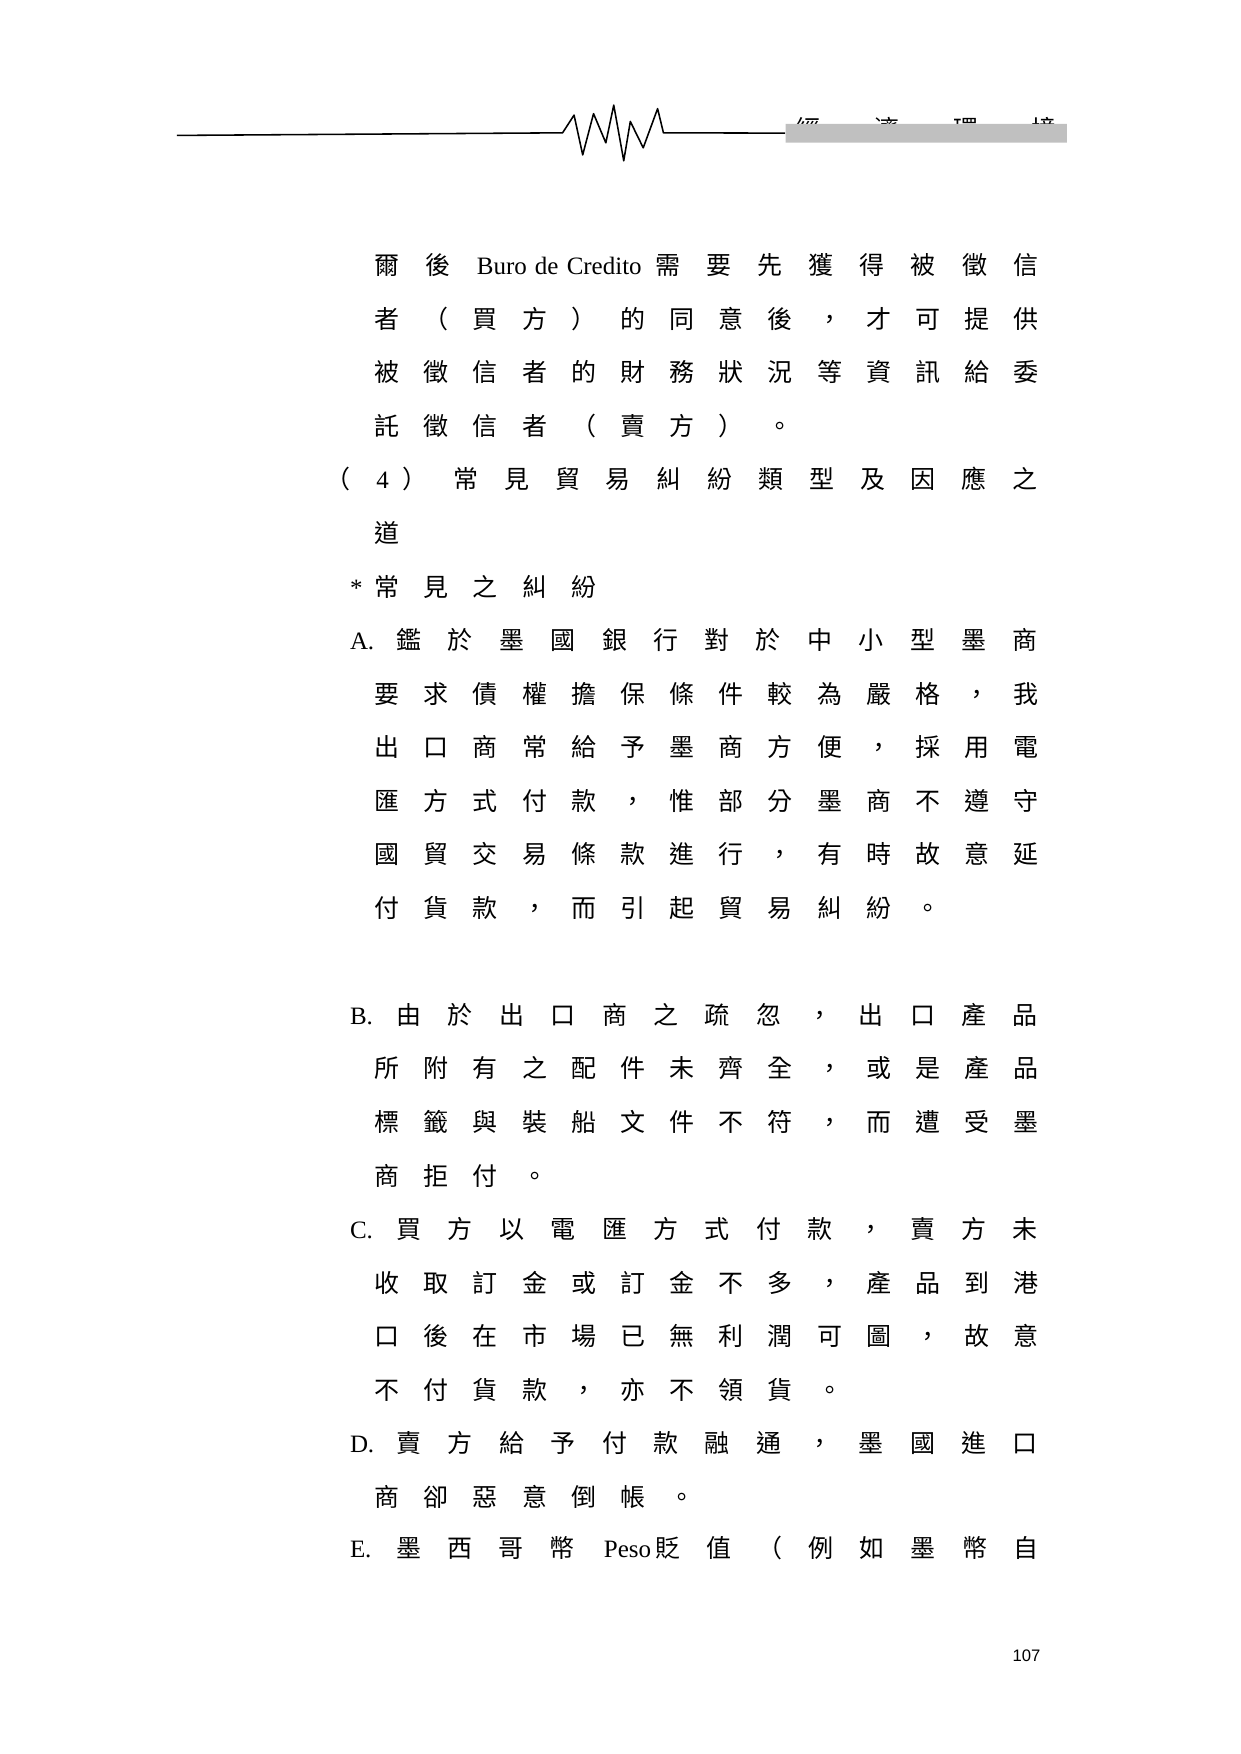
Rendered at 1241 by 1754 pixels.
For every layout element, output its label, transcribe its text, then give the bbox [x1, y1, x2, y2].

text （4）常見貿易糾紛類型及因應之道 [301, 451, 1063, 558]
text B. 由於出口商之疏忽，出口產品所附有之配件未齊全，或是產品標籤與裝船文件不符，而遭受墨商拒付。 [325, 987, 1063, 1201]
text E. 墨西哥幣Peso貶值（例如墨幣自 [325, 1522, 1063, 1576]
text 爾後Buro de Credito需要先獲得被徵信者（買方）的同意後，才可提供被徵信者的財務狀況等資訊給委託徵信者（賣方）。 [362, 237, 1063, 451]
text * 常見之糾紛 [325, 558, 1063, 612]
text C. 買方以電匯方式付款，賣方未收取訂金或訂金不多，產品到港口後在市場已無利潤可圖，故意不付貨款，亦不領貨。 [325, 1201, 1063, 1415]
text D. 賣方給予付款融通，墨國進口商卻惡意倒帳。 [325, 1415, 1063, 1522]
text A. 鑑於墨國銀行對於中小型墨商要求債權擔保條件較為嚴格，我出口商常給予墨商方便，採用電匯方式付款，惟部分墨商不遵守國貿交易條款進行，有時故意延付貨款，而引起貿易糾紛。 [325, 612, 1063, 933]
